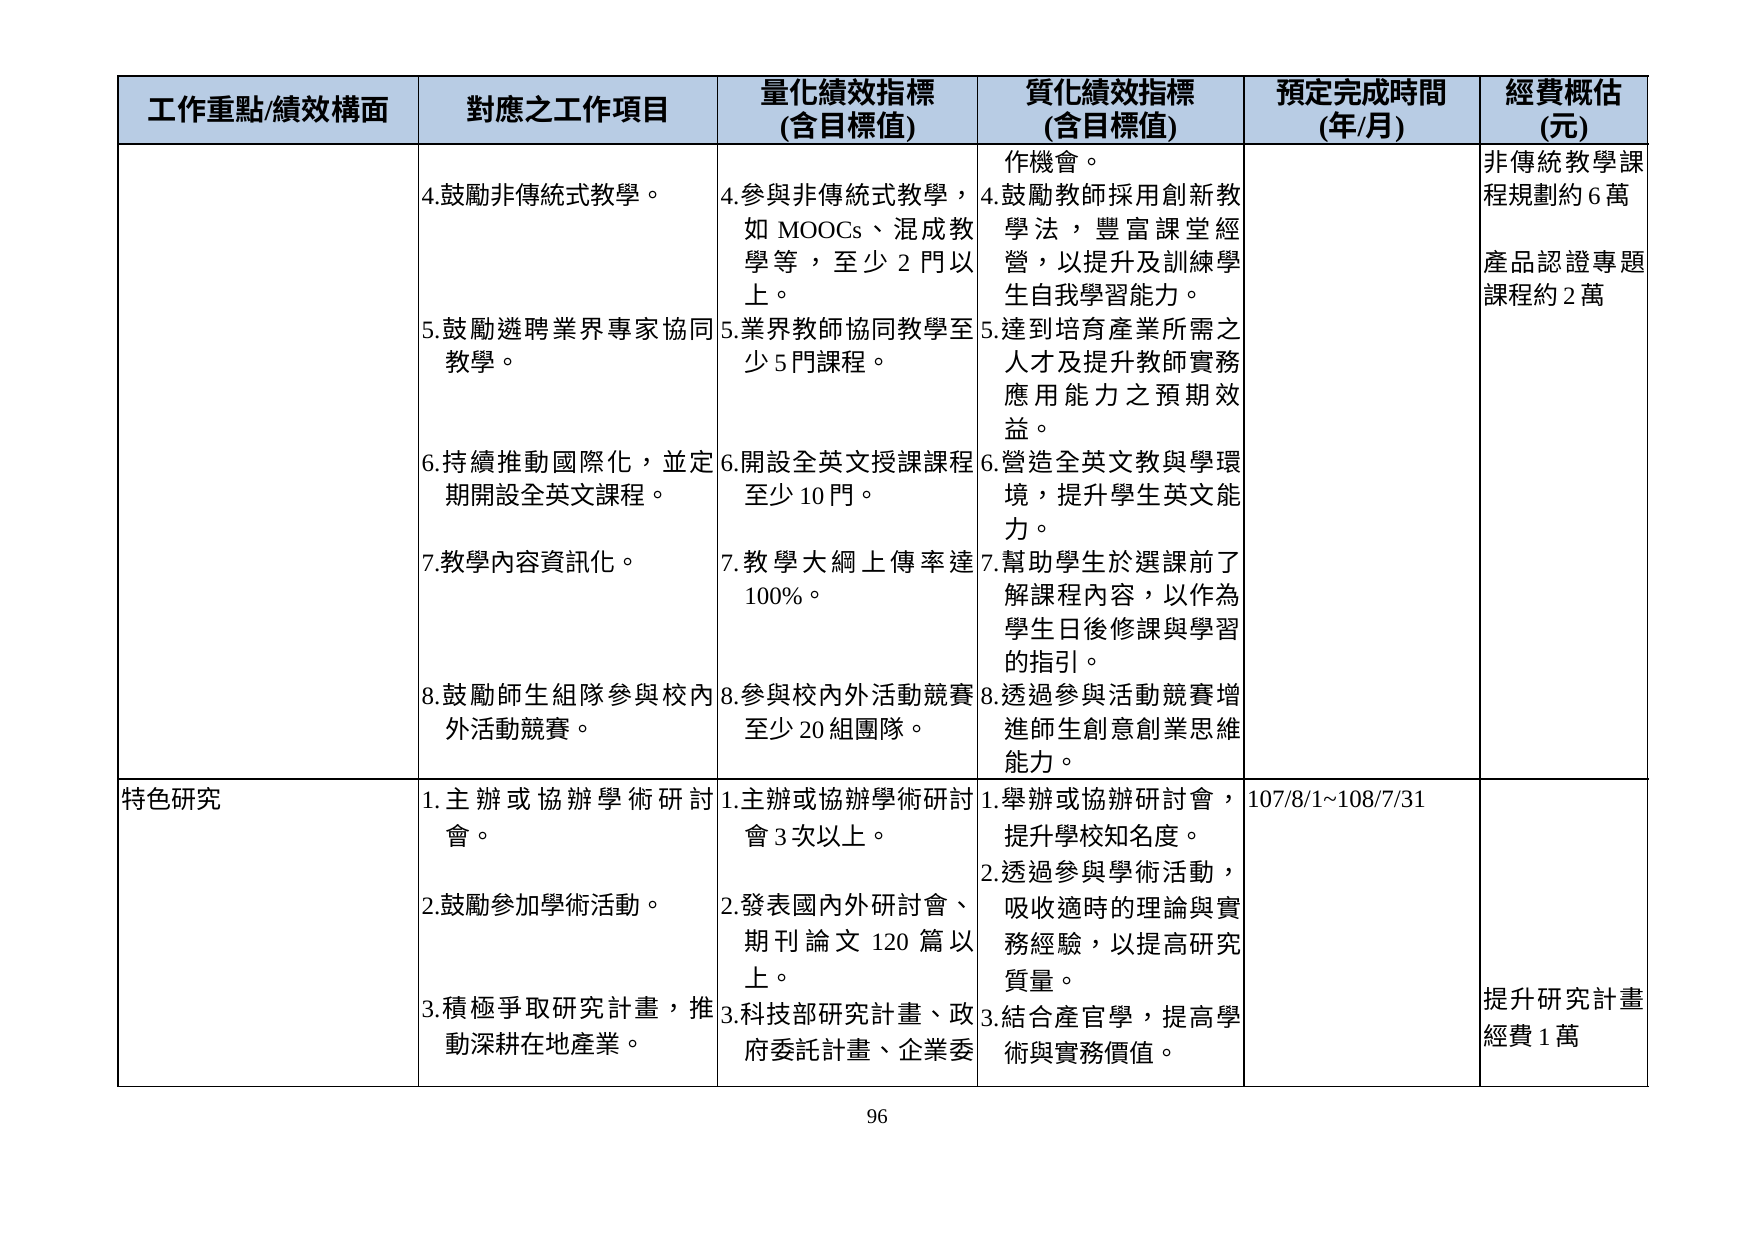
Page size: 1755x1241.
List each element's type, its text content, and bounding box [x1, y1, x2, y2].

table_header 經費概估 (元) [1481, 77, 1647, 143]
table_header 對應之工作項目 [419, 77, 717, 143]
table_cell 4.參與非傳統式教學，如MOOCs、混成教學等，至少2門以上。 5.業界教師協同教學至少5門課程。 6.開設全英文授課課程至少10門。 7.教學大綱上傳率達100%。 8.參與校內外活動競賽至少20組團隊。 [718, 145, 977, 778]
table_cell 107/8/1~108/7/31 [1245, 780, 1479, 1086]
table_cell 提升研究計畫經費1萬 [1481, 780, 1647, 1086]
table_cell [1245, 145, 1479, 778]
table_cell 4.鼓勵非傳統式教學。 5.鼓勵遴聘業界專家協同教學。 6.持續推動國際化，並定期開設全英文課程。 7.教學內容資訊化。 8.鼓勵師生組隊參與校內外活動競賽。 [419, 145, 717, 778]
table_cell 1.舉辦或協辦研討會，提升學校知名度。 2.透過參與學術活動，吸收適時的理論與實務經驗，以提高研究質量。 3.結合產官學，提高學術與實務價值。 [978, 780, 1243, 1086]
table_cell 非傳統教學課程規劃約6萬 產品認證專題課程約2萬 [1481, 145, 1647, 778]
table_cell 特色研究 [119, 780, 418, 1086]
table_header 預定完成時間 (年/月) [1245, 77, 1479, 143]
table_cell 1.主辦或協辦學術研討會。 2.鼓勵參加學術活動。 3.積極爭取研究計畫，推動深耕在地產業。 [419, 780, 717, 1086]
table_cell 作機會。 4.鼓勵教師採用創新教學法，豐富課堂經營，以提升及訓練學生自我學習能力。 5.達到培育產業所需之人才及提升教師實務應用能力之預期效益。 6.營造全英文教與學環境，提升學生英文能力。 7.幫助學生於選課前了解課程內容，以作為學生日後修課與學習的指引。 8.透過參與活動競賽增進師生創意創業思維能力。 [978, 145, 1243, 778]
table_cell 1.主辦或協辦學術研討會3次以上。 2.發表國內外研討會、期刊論文120篇以上。 3.科技部研究計畫、政府委託計畫、企業委 [718, 780, 977, 1086]
table_header 工作重點/績效構面 [119, 77, 418, 143]
table_cell [119, 145, 418, 778]
table_header 量化績效指標 (含目標值) [718, 77, 977, 143]
table_header 質化績效指標 (含目標值) [978, 77, 1243, 143]
